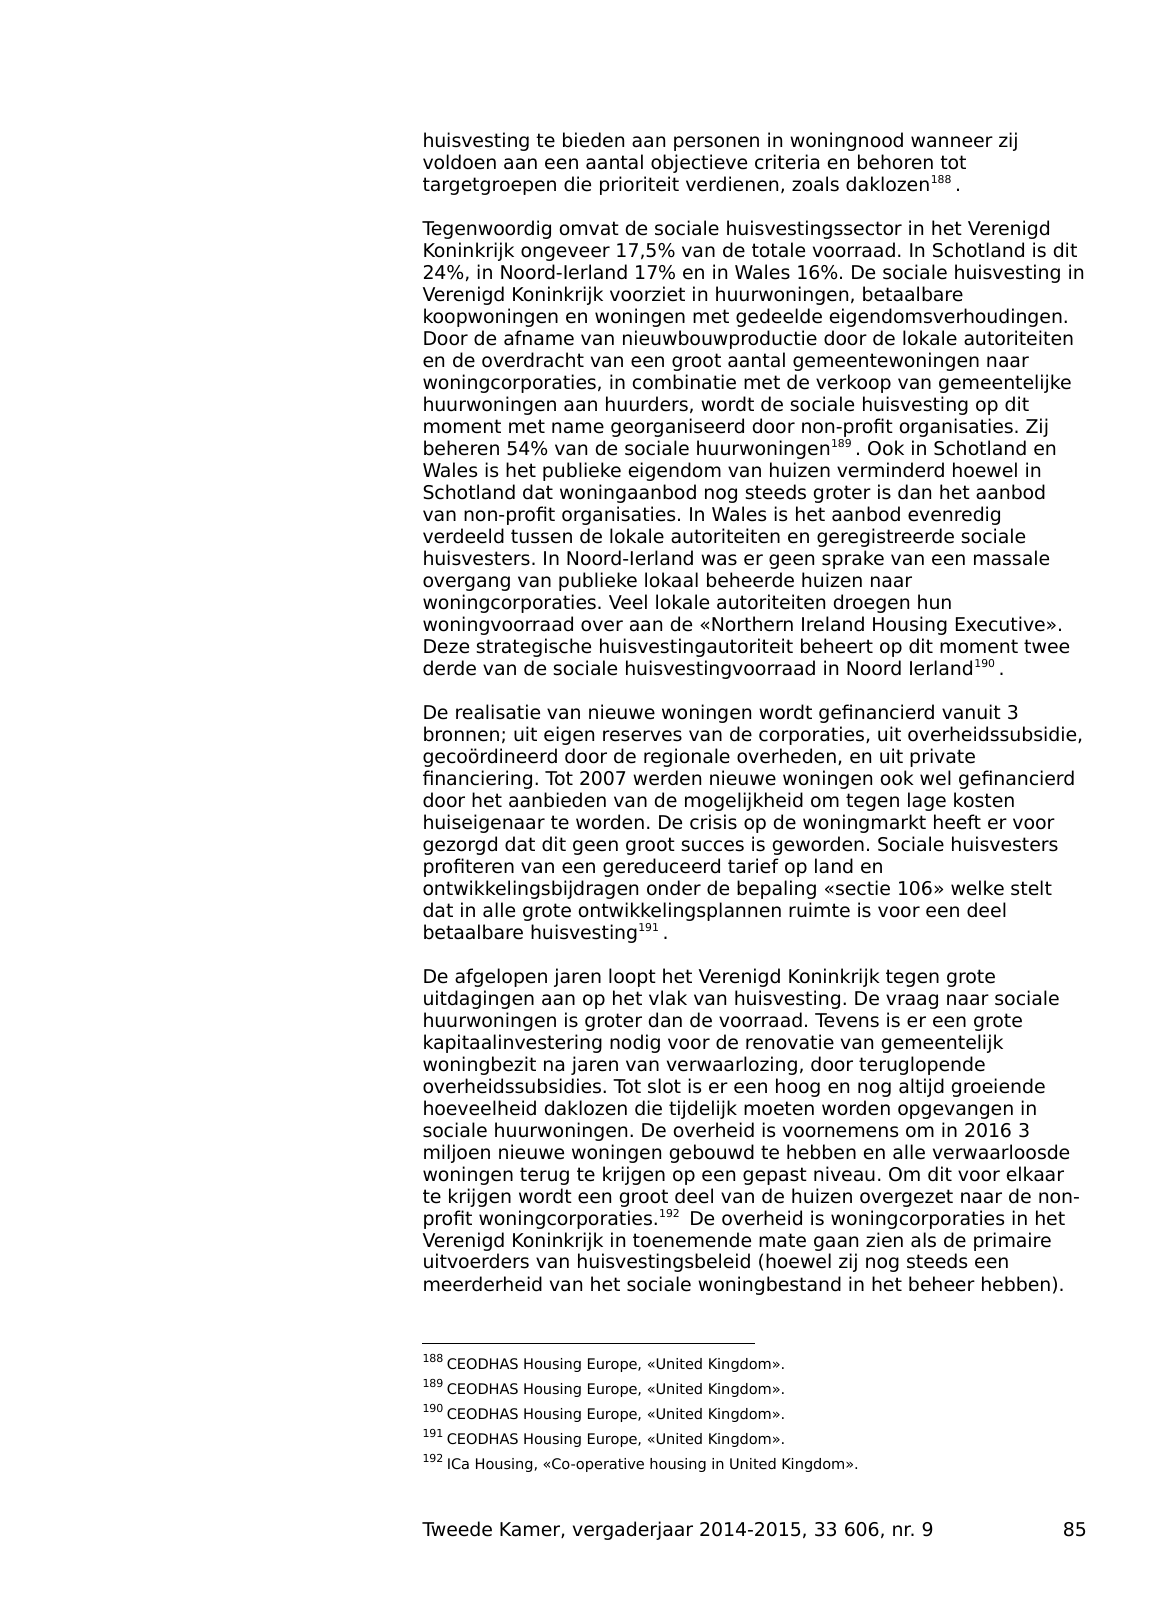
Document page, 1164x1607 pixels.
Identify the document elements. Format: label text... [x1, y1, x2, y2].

text De realisatie van nieuwe woningen wordt gefinancierd vanuit 3 bronnen; uit eigen reserves van de corporaties, uit overheidssubsidie, gecoördineerd door de regionale overheden, en uit private financiering. Tot 2007 werden nieuwe woningen ook wel gefinancierd door het aanbieden van de mogelijkheid om tegen lage kosten huiseigenaar te worden. De crisis op de woningmarkt heeft er voor gezorgd dat dit geen groot succes is geworden. Sociale huisvesters profiteren van een gereduceerd tarief op land en ontwikkelingsbijdragen onder de bepaling «sectie 106» welke stelt dat in alle grote ontwikkelingsplannen ruimte is voor een deel betaalbare huisvesting. [422, 702, 1087, 943]
text Tegenwoordig omvat de sociale huisvestingssector in het Verenigd Koninkrijk ongeveer 17,5% van de totale voorraad. In Schotland is dit 24%, in Noord-Ierland 17% en in Wales 16%. De sociale huisvesting in Verenigd Koninkrijk voorziet in huurwoningen, betaalbare koopwoningen en woningen met gedeelde eigendomsverhoudingen. Door de afname van nieuwbouwproductie door de lokale autoriteiten en de overdracht van een groot aantal gemeentewoningen naar woningcorporaties, in combinatie met de verkoop van gemeentelijke huurwoningen aan huurders, wordt de sociale huisvesting op dit moment met name georganiseerd door non-profit organisaties. Zij beheren 54% van de sociale huurwoningen. Ook in Schotland en Wales is het publieke eigendom van huizen verminderd hoewel in Schotland dat woningaanbod nog steeds groter is dan het aanbod van non-profit organisaties. In Wales is het aanbod evenredig verdeeld tussen de lokale autoriteiten en geregistreerde sociale huisvesters. In Noord-Ierland was er geen sprake van een massale overgang van publieke lokaal beheerde huizen naar woningcorporaties. Veel lokale autoriteiten droegen hun woningvoorraad over aan de «Northern Ireland Housing Executive». Deze strategische huisvestingautoriteit beheert op dit moment twee derde van de sociale huisvestingvoorraad in Noord Ierland. [422, 218, 1087, 679]
text huisvesting te bieden aan personen in woningnood wanneer zij voldoen aan een aantal objectieve criteria en behoren tot targetgroepen die prioriteit verdienen, zoals daklozen. [422, 130, 1087, 196]
text CEODHAS Housing Europe, «United Kingdom». [422, 1427, 1087, 1449]
text CEODHAS Housing Europe, «United Kingdom». [422, 1402, 1087, 1424]
text ICa Housing, «Co-operative housing in United Kingdom». [422, 1452, 1087, 1474]
text CEODHAS Housing Europe, «United Kingdom». [422, 1352, 1087, 1374]
text CEODHAS Housing Europe, «United Kingdom». [422, 1377, 1087, 1399]
text De afgelopen jaren loopt het Verenigd Koninkrijk tegen grote uitdagingen aan op het vlak van huisvesting. De vraag naar sociale huurwoningen is groter dan de voorraad. Tevens is er een grote kapitaalinvestering nodig voor de renovatie van gemeentelijk woningbezit na jaren van verwaarlozing, door teruglopende overheidssubsidies. Tot slot is er een hoog en nog altijd groeiende hoeveelheid daklozen die tijdelijk moeten worden opgevangen in sociale huurwoningen. De overheid is voornemens om in 2016 3 miljoen nieuwe woningen gebouwd te hebben en alle verwaarloosde woningen terug te krijgen op een gepast niveau. Om dit voor elkaar te krijgen wordt een groot deel van de huizen overgezet naar de non-profit woningcorporaties. De overheid is woningcorporaties in het Verenigd Koninkrijk in toenemende mate gaan zien als de primaire uitvoerders van huisvestingsbeleid (hoewel zij nog steeds een meerderheid van het sociale woningbestand in het beheer hebben). [422, 966, 1087, 1295]
